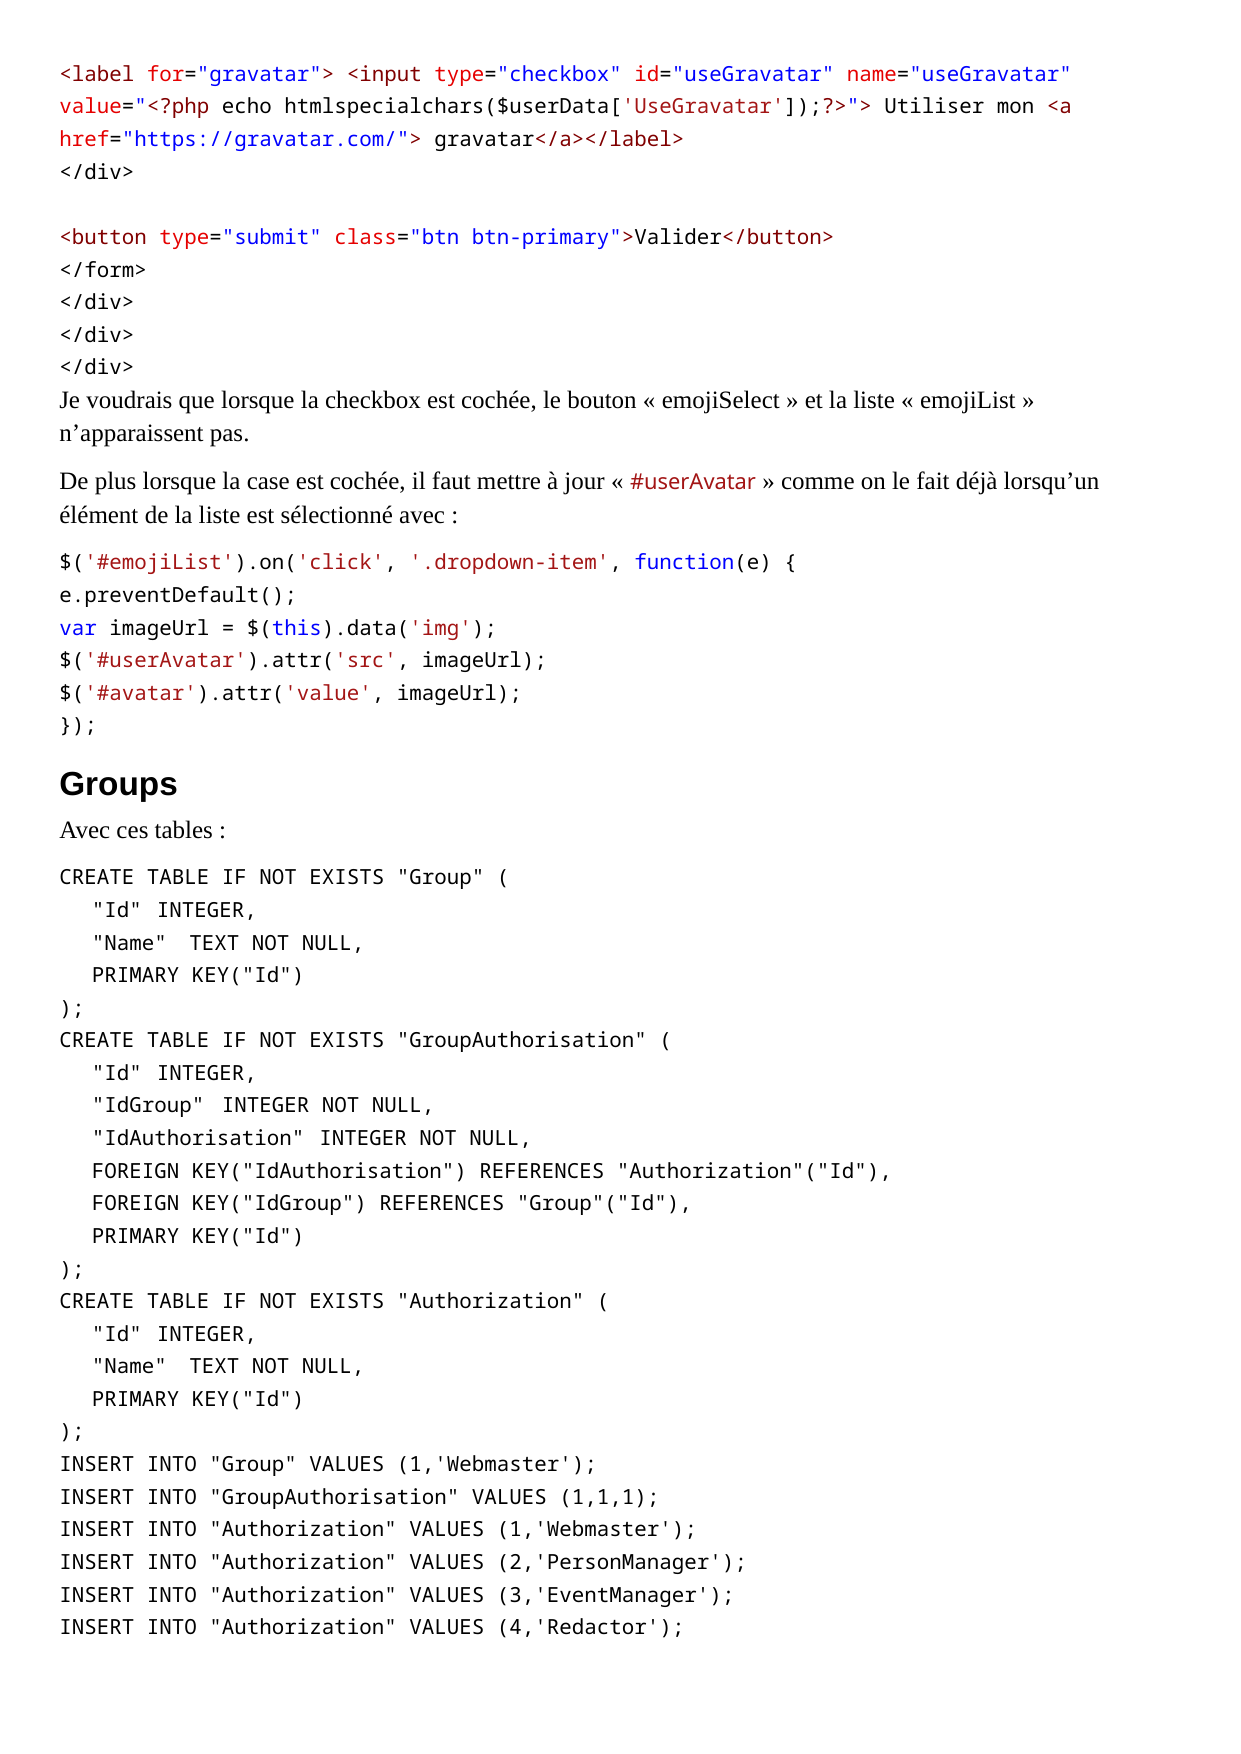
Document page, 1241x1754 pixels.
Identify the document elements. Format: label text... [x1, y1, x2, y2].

text $('#userAvatar').attr('src', imageUrl); [59, 645, 1181, 674]
text Je voudrais que lorsque la checkbox est cochée, le bouton « emojiSelect » et la liste « emojiList » n’apparaissent pas. [59, 385, 1181, 447]
text Avec ces tables : [59, 815, 1181, 843]
text "Id" INTEGER, [59, 895, 1181, 923]
text }); [59, 710, 1181, 739]
text </div> [59, 157, 1181, 185]
text "Name" TEXT NOT NULL, [59, 1351, 1181, 1380]
text ); [59, 993, 1181, 1021]
text PRIMARY KEY("Id") [59, 1384, 1181, 1412]
text </form> [59, 255, 1181, 283]
text "Id" INTEGER, [59, 1058, 1181, 1086]
text INSERT INTO "GroupAuthorisation" VALUES (1,1,1); [59, 1482, 1181, 1510]
text $('#avatar').attr('value', imageUrl); [59, 678, 1181, 706]
text INSERT INTO "Authorization" VALUES (4,'Redactor'); [59, 1612, 1181, 1641]
text ); [59, 1254, 1181, 1282]
text FOREIGN KEY("IdGroup") REFERENCES "Group"("Id"), [59, 1188, 1181, 1217]
text INSERT INTO "Authorization" VALUES (2,'PersonManager'); [59, 1547, 1181, 1576]
text CREATE TABLE IF NOT EXISTS "Group" ( [59, 862, 1181, 891]
text <label for="gravatar"> <input type="checkbox" id="useGravatar" name="useGravatar" value="<?php echo htmlspecialchars($userData['UseGravatar']);?>"> Utiliser mon <a href="https://gravatar.com/"> gravatar</a></label> [59, 59, 1181, 153]
text "IdAuthorisation" INTEGER NOT NULL, [59, 1123, 1181, 1152]
text var imageUrl = $(this).data('img'); [59, 613, 1181, 641]
text ); [59, 1417, 1181, 1445]
text <button type="submit" class="btn btn-primary">Valider</button> [59, 222, 1181, 251]
text "Id" INTEGER, [59, 1319, 1181, 1347]
text De plus lorsque la case est cochée, il faut mettre à jour « #userAvatar » comme on le fait déjà lorsqu’un élément de la liste est sélectionné avec : [59, 466, 1181, 528]
text </div> [59, 287, 1181, 316]
text FOREIGN KEY("IdAuthorisation") REFERENCES "Authorization"("Id"), [59, 1156, 1181, 1184]
text PRIMARY KEY("Id") [59, 1221, 1181, 1249]
subtitle Groups [59, 764, 1181, 802]
text INSERT INTO "Group" VALUES (1,'Webmaster'); [59, 1449, 1181, 1478]
text e.preventDefault(); [59, 580, 1181, 608]
text PRIMARY KEY("Id") [59, 960, 1181, 989]
text "IdGroup" INTEGER NOT NULL, [59, 1091, 1181, 1119]
text </div> [59, 320, 1181, 348]
text </div> [59, 352, 1181, 381]
text "Name" TEXT NOT NULL, [59, 928, 1181, 956]
text CREATE TABLE IF NOT EXISTS "GroupAuthorisation" ( [59, 1025, 1181, 1054]
text INSERT INTO "Authorization" VALUES (3,'EventManager'); [59, 1580, 1181, 1608]
text CREATE TABLE IF NOT EXISTS "Authorization" ( [59, 1286, 1181, 1315]
text $('#emojiList').on('click', '.dropdown-item', function(e) { [59, 547, 1181, 576]
text INSERT INTO "Authorization" VALUES (1,'Webmaster'); [59, 1514, 1181, 1543]
